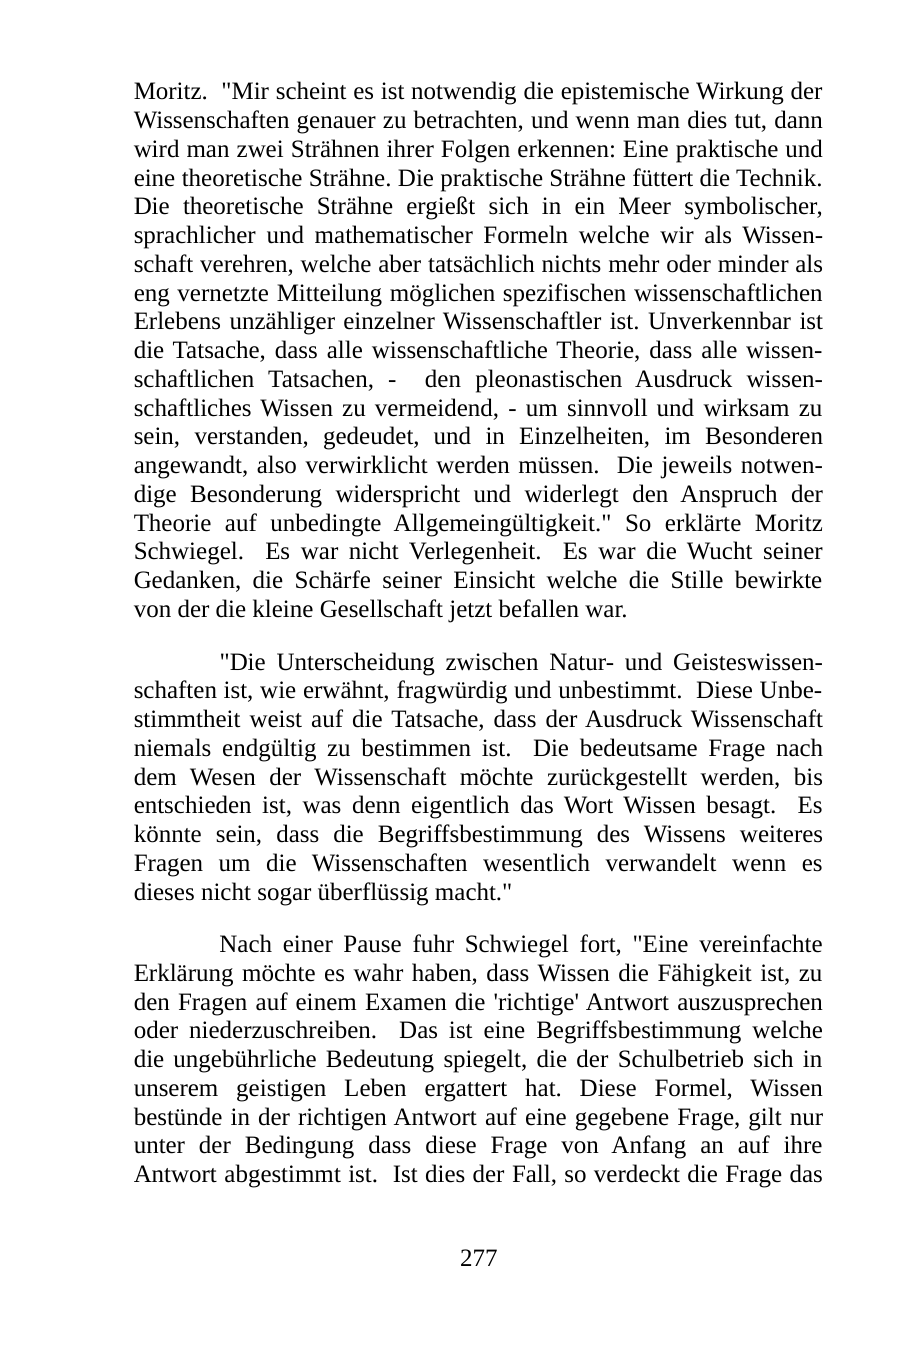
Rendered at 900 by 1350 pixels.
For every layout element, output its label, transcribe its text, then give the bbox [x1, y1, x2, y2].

text Nach einer Pause fuhr Schwiegel fort, "Eine vereinfachte Erklärung möchte es wahr haben, dass Wissen die Fähigkeit ist, zu den Fragen auf einem Examen die 'richtige' Antwort auszusprechen oder niederzuschreiben. Das ist eine Begriffsbestimmung welche die ungebührliche Bedeutung spiegelt, die der Schulbetrieb sich in unserem geistigen Leben ergattert hat. Diese Formel, Wissen bestünde in der richtigen Antwort auf eine gegebene Frage, gilt nur unter der Bedingung dass diese Frage von Anfang an auf ihre Antwort abgestimmt ist. Ist dies der Fall, so verdeckt die Frage das [133, 929, 823, 1188]
text Moritz. "Mir scheint es ist notwendig die epistemische Wirkung der Wissenschaften genauer zu betrachten, und wenn man dies tut, dann wird man zwei Strähnen ihrer Folgen erkennen: Eine praktische und eine theoretische Strähne. Die praktische Strähne füttert die Technik. Die theoretische Strähne ergießt sich in ein Meer symbolischer, sprachlicher und mathematischer Formeln welche wir als Wissen-schaft verehren, welche aber tatsächlich nichts mehr oder minder als eng vernetzte Mitteilung möglichen spezifischen wissenschaftlichen Erlebens unzähliger einzelner Wissenschaftler ist. Unverkennbar ist die Tatsache, dass alle wissenschaftliche Theorie, dass alle wissen-schaftlichen Tatsachen, - den pleonastischen Ausdruck wissen-schaftliches Wissen zu vermeidend, - um sinnvoll und wirksam zu sein, verstanden, gedeudet, und in Einzelheiten, im Besonderen angewandt, also verwirklicht werden müssen. Die jeweils notwen-dige Besonderung widerspricht und widerlegt den Anspruch der Theorie auf unbedingte Allgemeingültigkeit." So erklärte Moritz Schwiegel. Es war nicht Verlegenheit. Es war die Wucht seiner Gedanken, die Schärfe seiner Einsicht welche die Stille bewirkte von der die kleine Gesellschaft jetzt befallen war. [133, 76, 823, 623]
text "Die Unterscheidung zwischen Natur- und Geisteswissen-schaften ist, wie erwähnt, fragwürdig und unbestimmt. Diese Unbe-stimmtheit weist auf die Tatsache, dass der Ausdruck Wissenschaft niemals endgültig zu bestimmen ist. Die bedeutsame Frage nach dem Wesen der Wissenschaft möchte zurückgestellt werden, bis entschieden ist, was denn eigentlich das Wort Wissen besagt. Es könnte sein, dass die Begriffsbestimmung des Wissens weiteres Fragen um die Wissenschaften wesentlich verwandelt wenn es dieses nicht sogar überflüssig macht." [133, 647, 823, 905]
